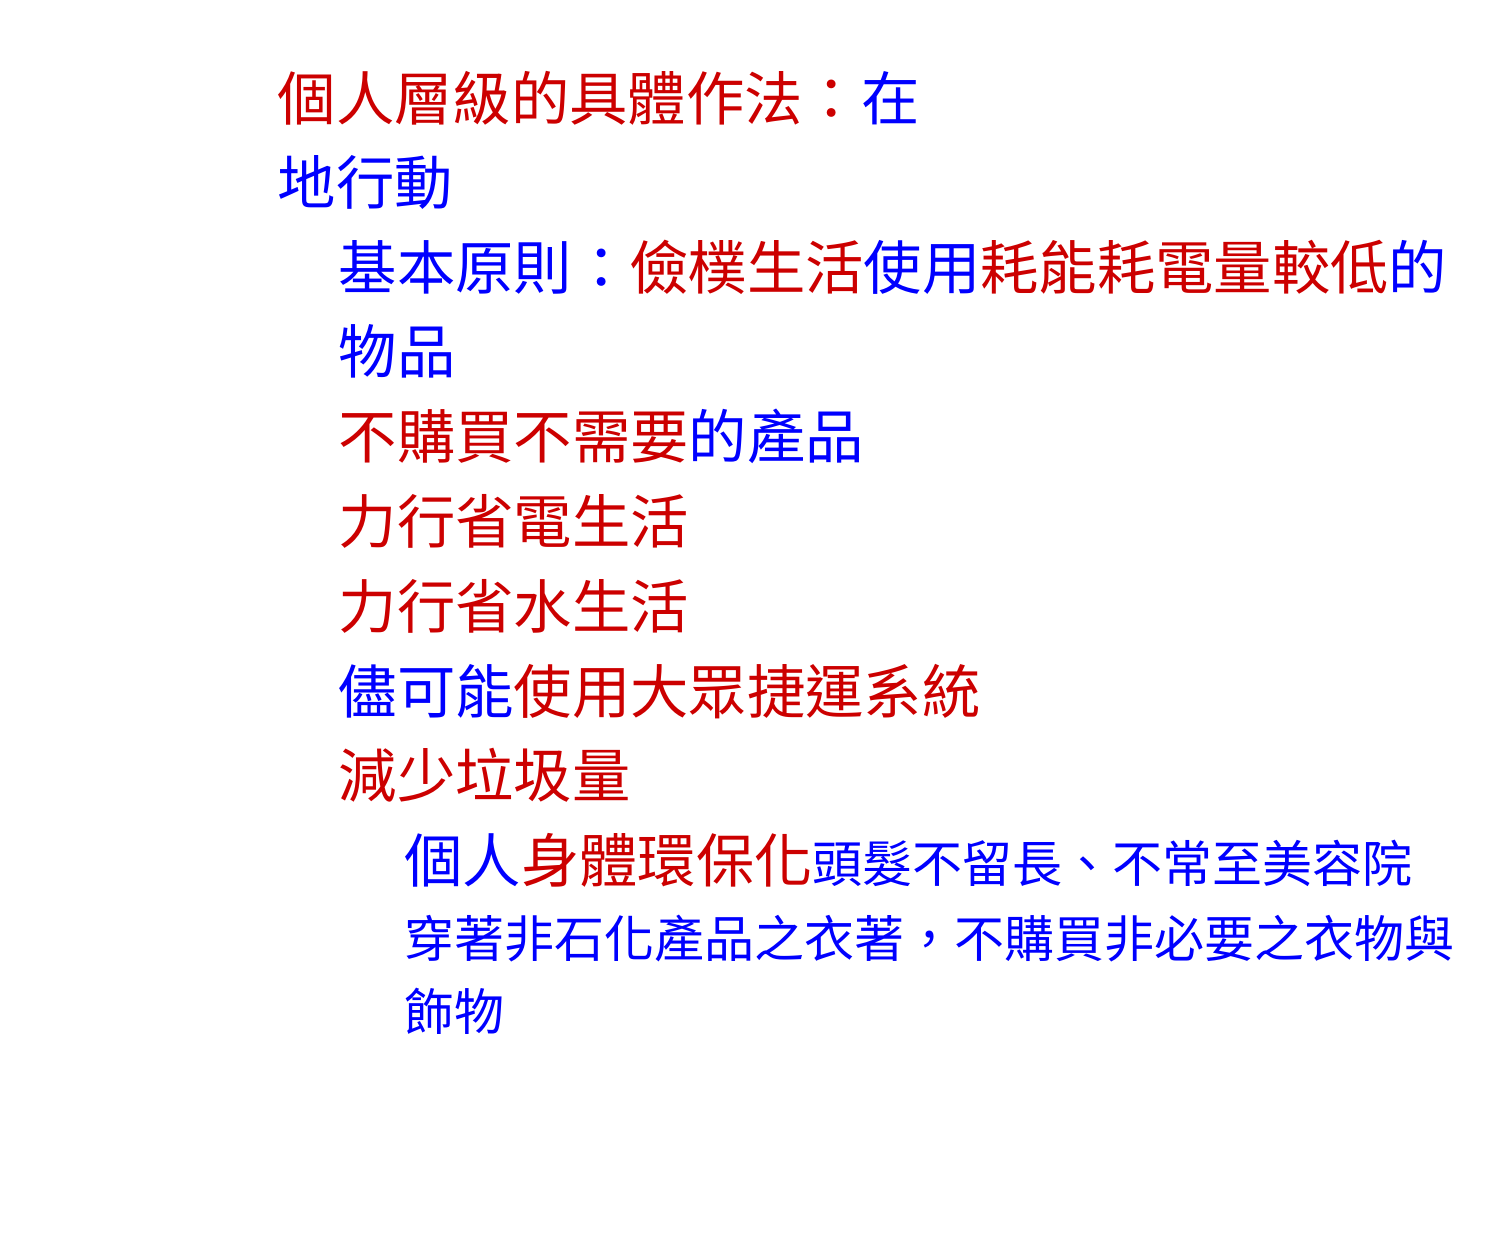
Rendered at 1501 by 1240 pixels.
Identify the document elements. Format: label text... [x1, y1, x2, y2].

list 基本原則：儉樸生活使用耗能耗電量較低的物品 [339, 222, 1500, 391]
text 個人層級的具體作法：在地行動 [278, 52, 944, 221]
list 力行省電生活 [339, 476, 1500, 560]
list 儘可能使用大眾捷運系統 [339, 645, 1500, 730]
list 減少垃圾量 [339, 730, 1500, 814]
list 穿著非石化產品之衣著，不購買非必要之衣物與飾物 [404, 900, 1500, 1044]
list 力行省水生活 [339, 561, 1500, 645]
list 個人身體環保化頭髮不留長、不常至美容院 [404, 815, 1500, 899]
list 不購買不需要的產品 [339, 391, 1500, 475]
